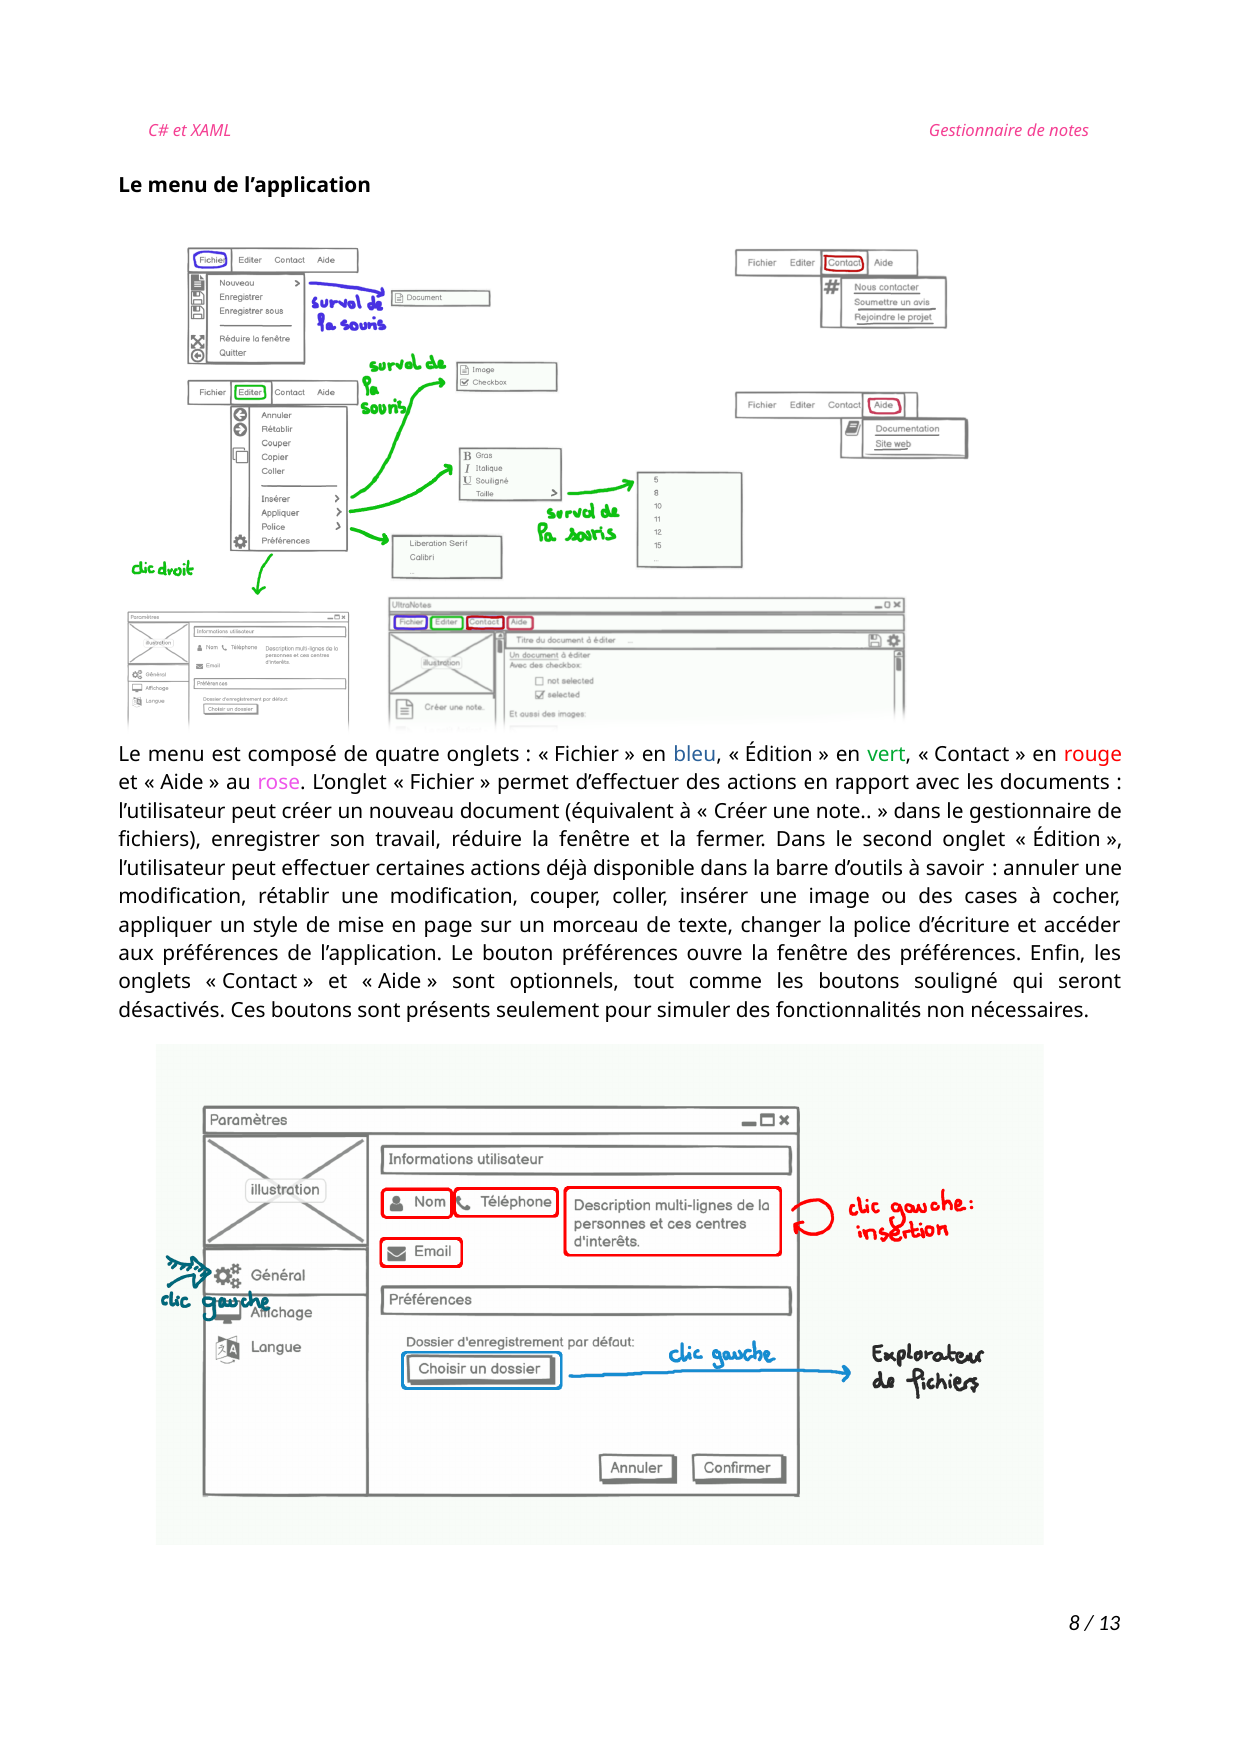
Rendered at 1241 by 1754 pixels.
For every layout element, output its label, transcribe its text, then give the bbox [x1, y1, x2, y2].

text Le menu de l’application [118, 170, 1122, 199]
picture [155, 1044, 1044, 1545]
text Le menu est composé de quatre onglets : « Fichier » en bleu, « Édition » en vert, « Contact » en rouge et « Aide » au rose. L’onglet « Fichier » permet d’effectuer des actions en rapport avec les documents : l’utilisateur peut créer un nouveau document (équivalent à « Créer une note.. » dans le gestionnaire de fichiers), enregistrer son travail, réduire la fenêtre et la fermer. Dans le second onglet « Édition », l’utilisateur peut effectuer certaines actions déjà disponible dans la barre d’outils à savoir : annuler une modification, rétablir une modification, couper, coller, insérer une image ou des cases à cocher, appliquer un style de mise en page sur un morceau de texte, changer la police d’écriture et accéder aux préférences de l’application. Le bouton préférences ouvre la fenêtre des préférences. Enfin, les onglets « Contact » et « Aide » sont optionnels, tout comme les boutons souligné qui seront désactivés. Ces boutons sont présents seulement pour simuler des fonctionnalités non nécessaires. [118, 739, 1122, 1023]
picture [118, 213, 1123, 739]
